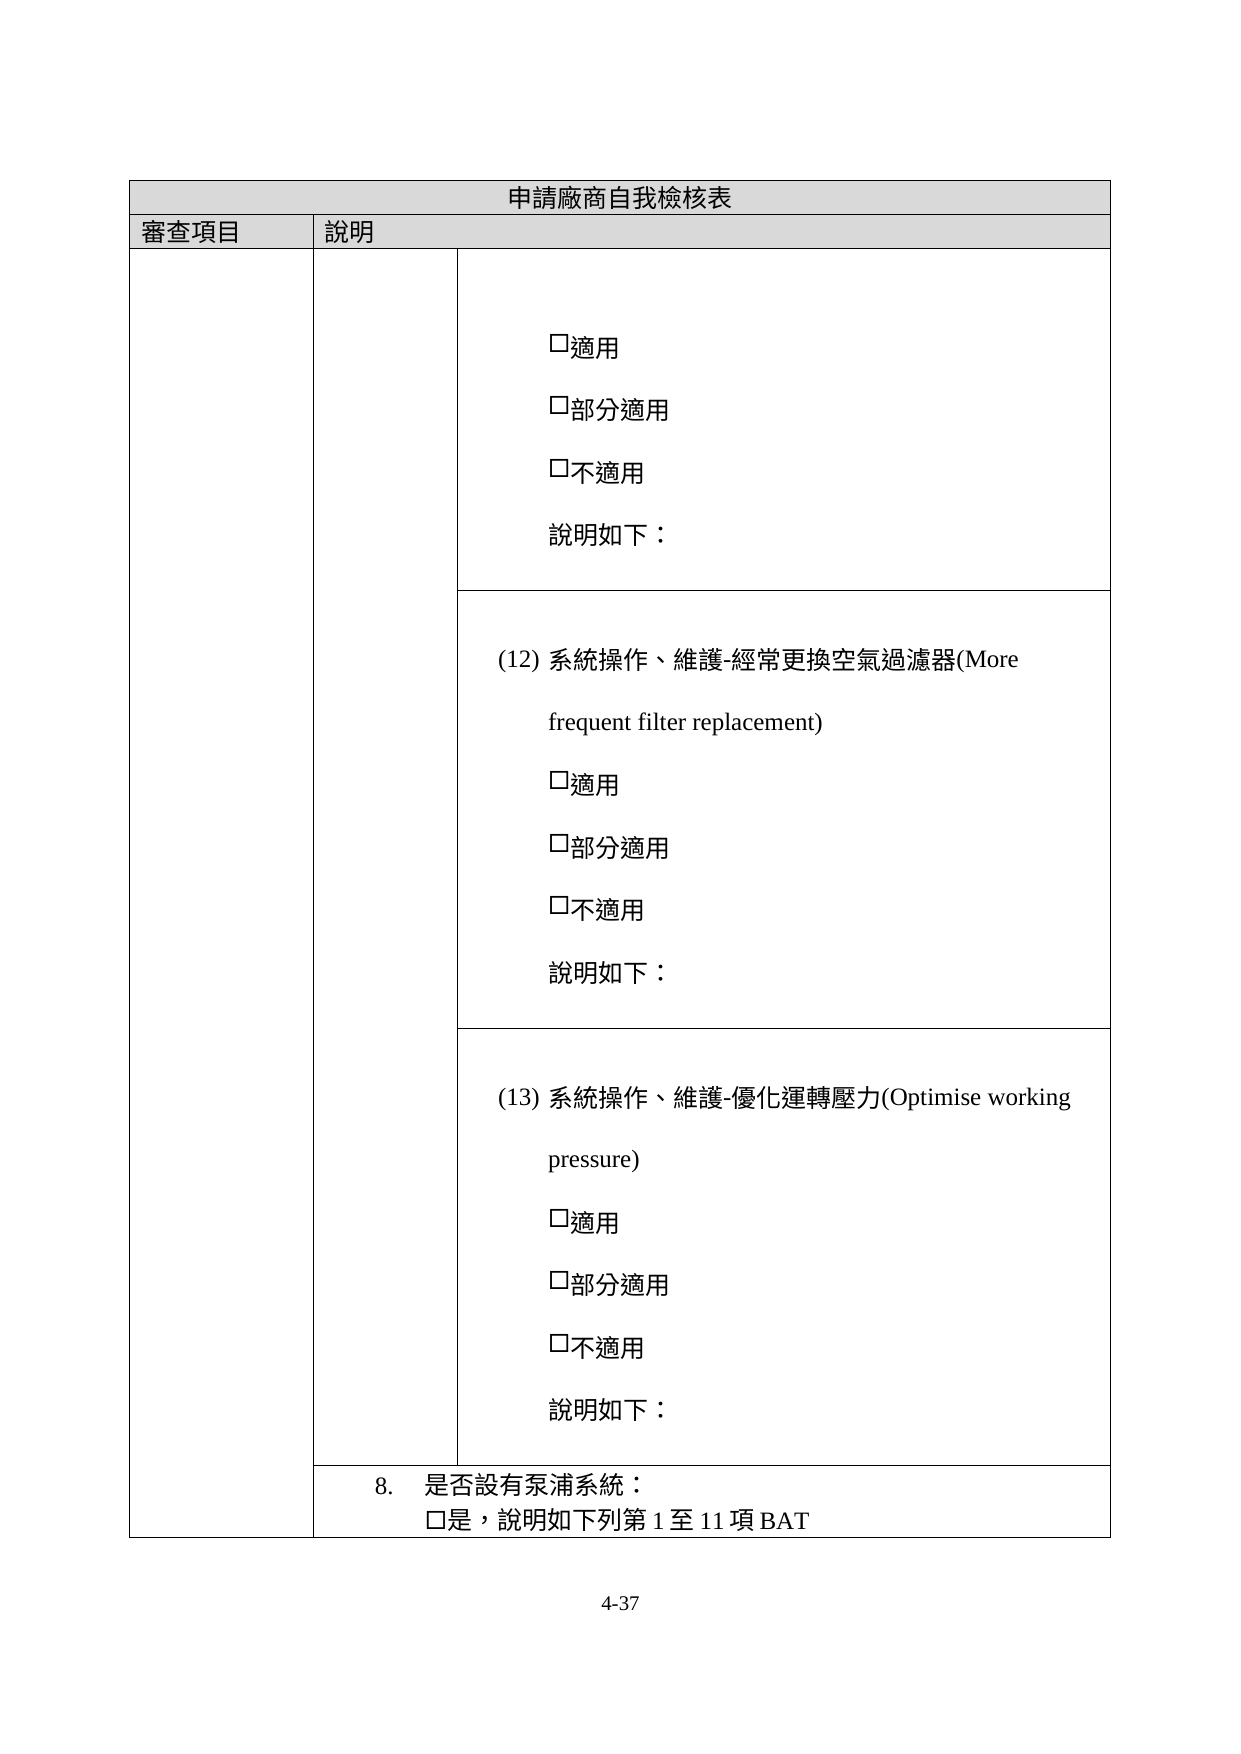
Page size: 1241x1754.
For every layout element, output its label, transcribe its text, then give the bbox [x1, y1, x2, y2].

table_cell [130, 249, 313, 1537]
table_cell 適用 部分適用 不適用 說明如下： [458, 249, 1110, 590]
table_cell 審查項目 [130, 215, 313, 248]
table_cell 是否設有泵浦系統： 是，說明如下列第1至11項BAT [314, 1466, 1110, 1537]
table_cell 說明 [314, 215, 1110, 248]
table_header 申請廠商自我檢核表 [130, 181, 1110, 214]
table_cell 系統操作、維護-優化運轉壓力(Optimise working pressure) 適用 部分適用 不適用 說明如下： [458, 1029, 1110, 1465]
table_cell [314, 249, 457, 1465]
table_cell 系統操作、維護-經常更換空氣過濾器(More frequent filter replacement) 適用 部分適用 不適用 說明如下： [458, 591, 1110, 1027]
